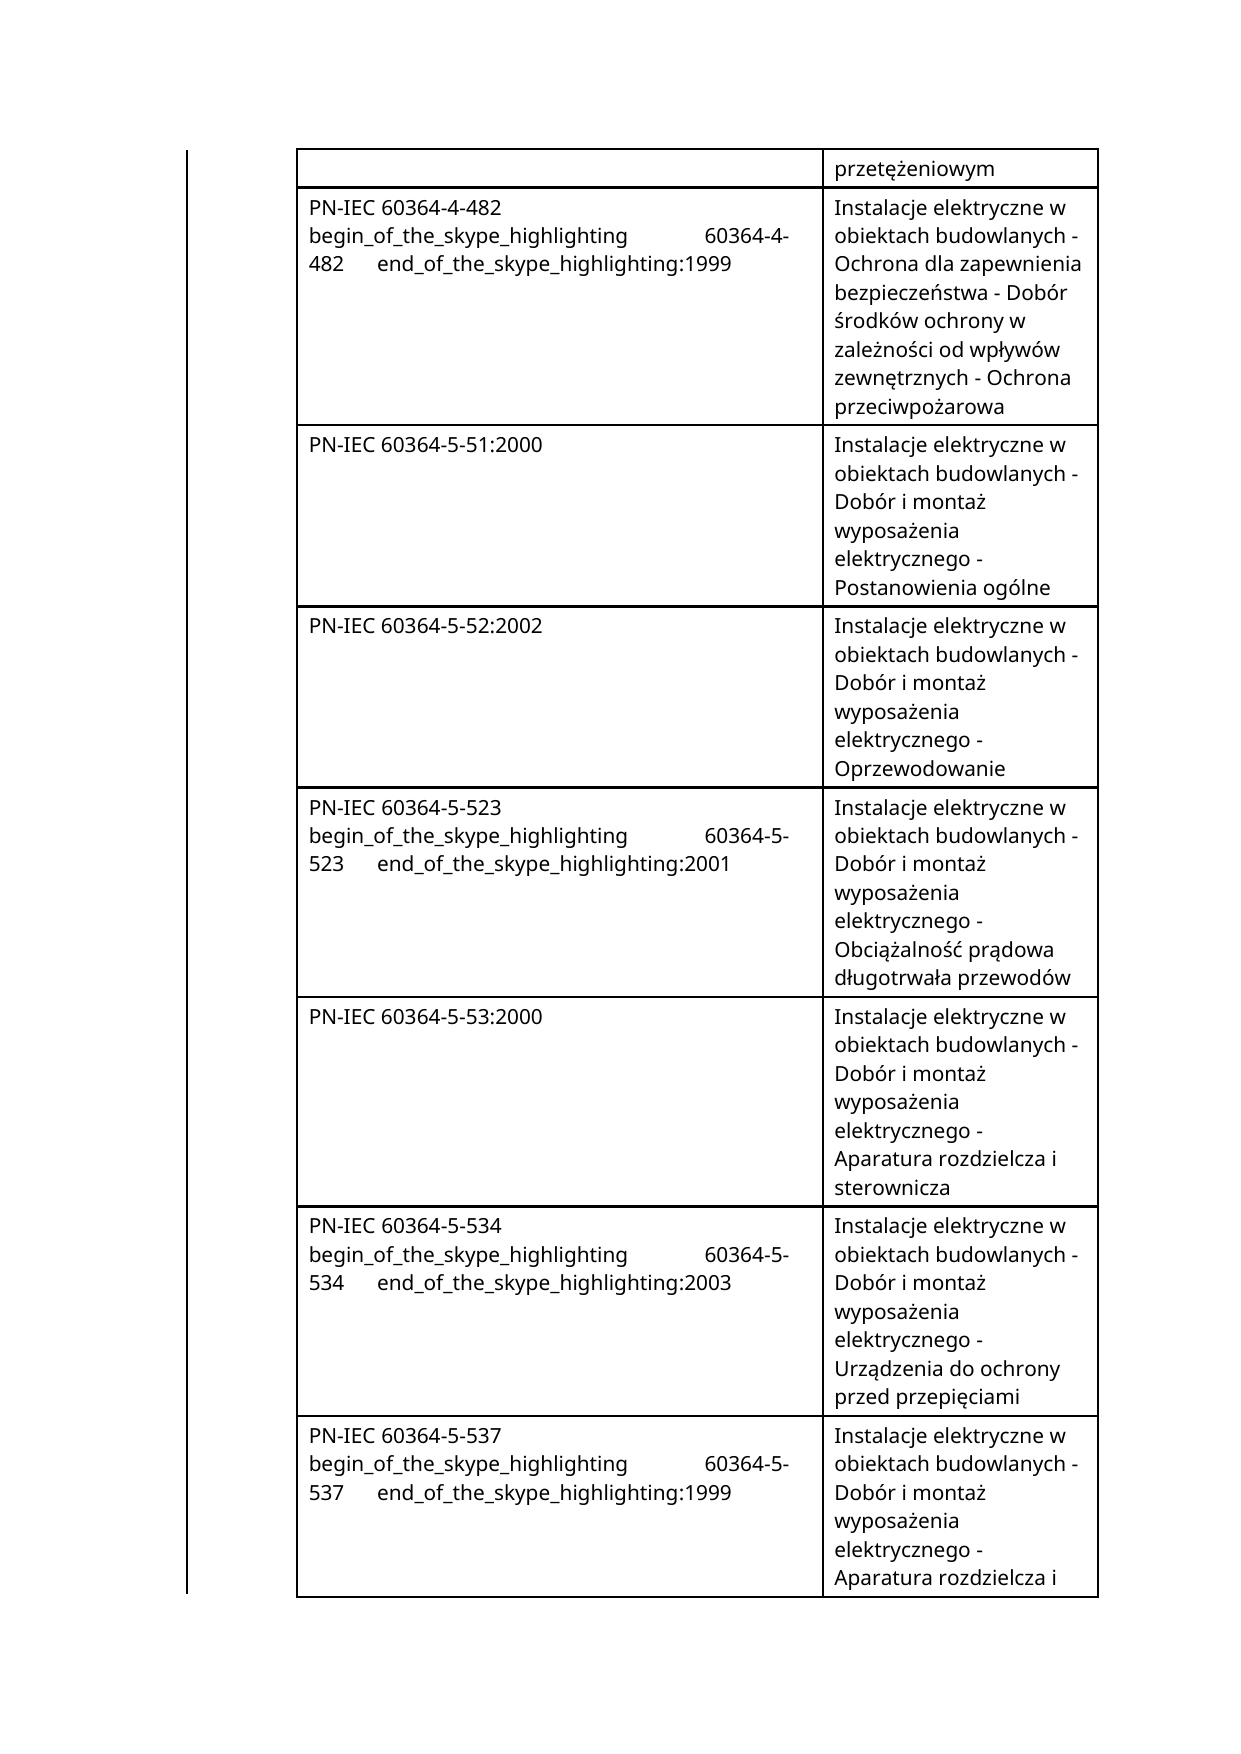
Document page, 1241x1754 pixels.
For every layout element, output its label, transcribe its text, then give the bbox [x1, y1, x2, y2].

table_cell [188, 186, 296, 424]
table_cell Instalacje elektryczne w obiektach budowlanych - Dobór i montaż wyposażenia elektrycznego - Aparatura rozdzielcza i sterownicza [824, 998, 1097, 1205]
table_cell [187, 1415, 296, 1596]
table_cell PN-IEC 60364-5-52:2002 [298, 608, 822, 786]
table_cell przetężeniowym [824, 150, 1097, 186]
table_cell [142, 1205, 186, 1415]
table_cell [188, 424, 296, 605]
table_cell [142, 605, 186, 786]
table_cell Instalacje elektryczne w obiektach budowlanych - Dobór i montaż wyposażenia elektrycznego - Postanowienia ogólne [824, 426, 1097, 605]
table_cell [188, 605, 296, 786]
table_cell Instalacje elektryczne w obiektach budowlanych - Ochrona dla zapewnienia bezpieczeństwa - Dobór środków ochrony w zależności od wpływów zewnętrznych - Ochrona przeciwpożarowa [824, 189, 1097, 424]
table_cell PN-IEC 60364-5-523 begin_of_the_skype_highlighting 60364-5-523 end_of_the_skype_highlighting:2001 [298, 789, 822, 996]
table_cell [142, 996, 186, 1205]
table_cell [142, 1415, 187, 1596]
table_cell Instalacje elektryczne w obiektach budowlanych - Dobór i montaż wyposażenia elektrycznego - Obciążalność prądowa długotrwała przewodów [824, 789, 1097, 996]
table_cell PN-IEC 60364-5-51:2000 [298, 426, 822, 605]
table_cell Instalacje elektryczne w obiektach budowlanych - Dobór i montaż wyposażenia elektrycznego - Aparatura rozdzielcza i [824, 1417, 1097, 1596]
table_cell PN-IEC 60364-5-53:2000 [298, 998, 822, 1205]
table_cell [142, 786, 186, 996]
table_cell Instalacje elektryczne w obiektach budowlanych - Dobór i montaż wyposażenia elektrycznego - Oprzewodowanie [824, 608, 1097, 786]
table_cell PN-IEC 60364-5-534 begin_of_the_skype_highlighting 60364-5-534 end_of_the_skype_highlighting:2003 [298, 1208, 822, 1415]
table_cell Instalacje elektryczne w obiektach budowlanych - Dobór i montaż wyposażenia elektrycznego - Urządzenia do ochrony przed przepięciami [824, 1208, 1097, 1415]
table_cell [188, 996, 296, 1205]
table_cell [142, 186, 186, 424]
table_cell [187, 148, 296, 186]
table_cell [142, 148, 187, 186]
table_cell [298, 150, 822, 186]
table_cell [188, 786, 296, 996]
table_cell PN-IEC 60364-4-482 begin_of_the_skype_highlighting 60364-4-482 end_of_the_skype_highlighting:1999 [298, 189, 822, 424]
table_cell [188, 1205, 296, 1415]
table_cell PN-IEC 60364-5-537 begin_of_the_skype_highlighting 60364-5-537 end_of_the_skype_highlighting:1999 [298, 1417, 822, 1596]
table_cell [142, 424, 186, 605]
